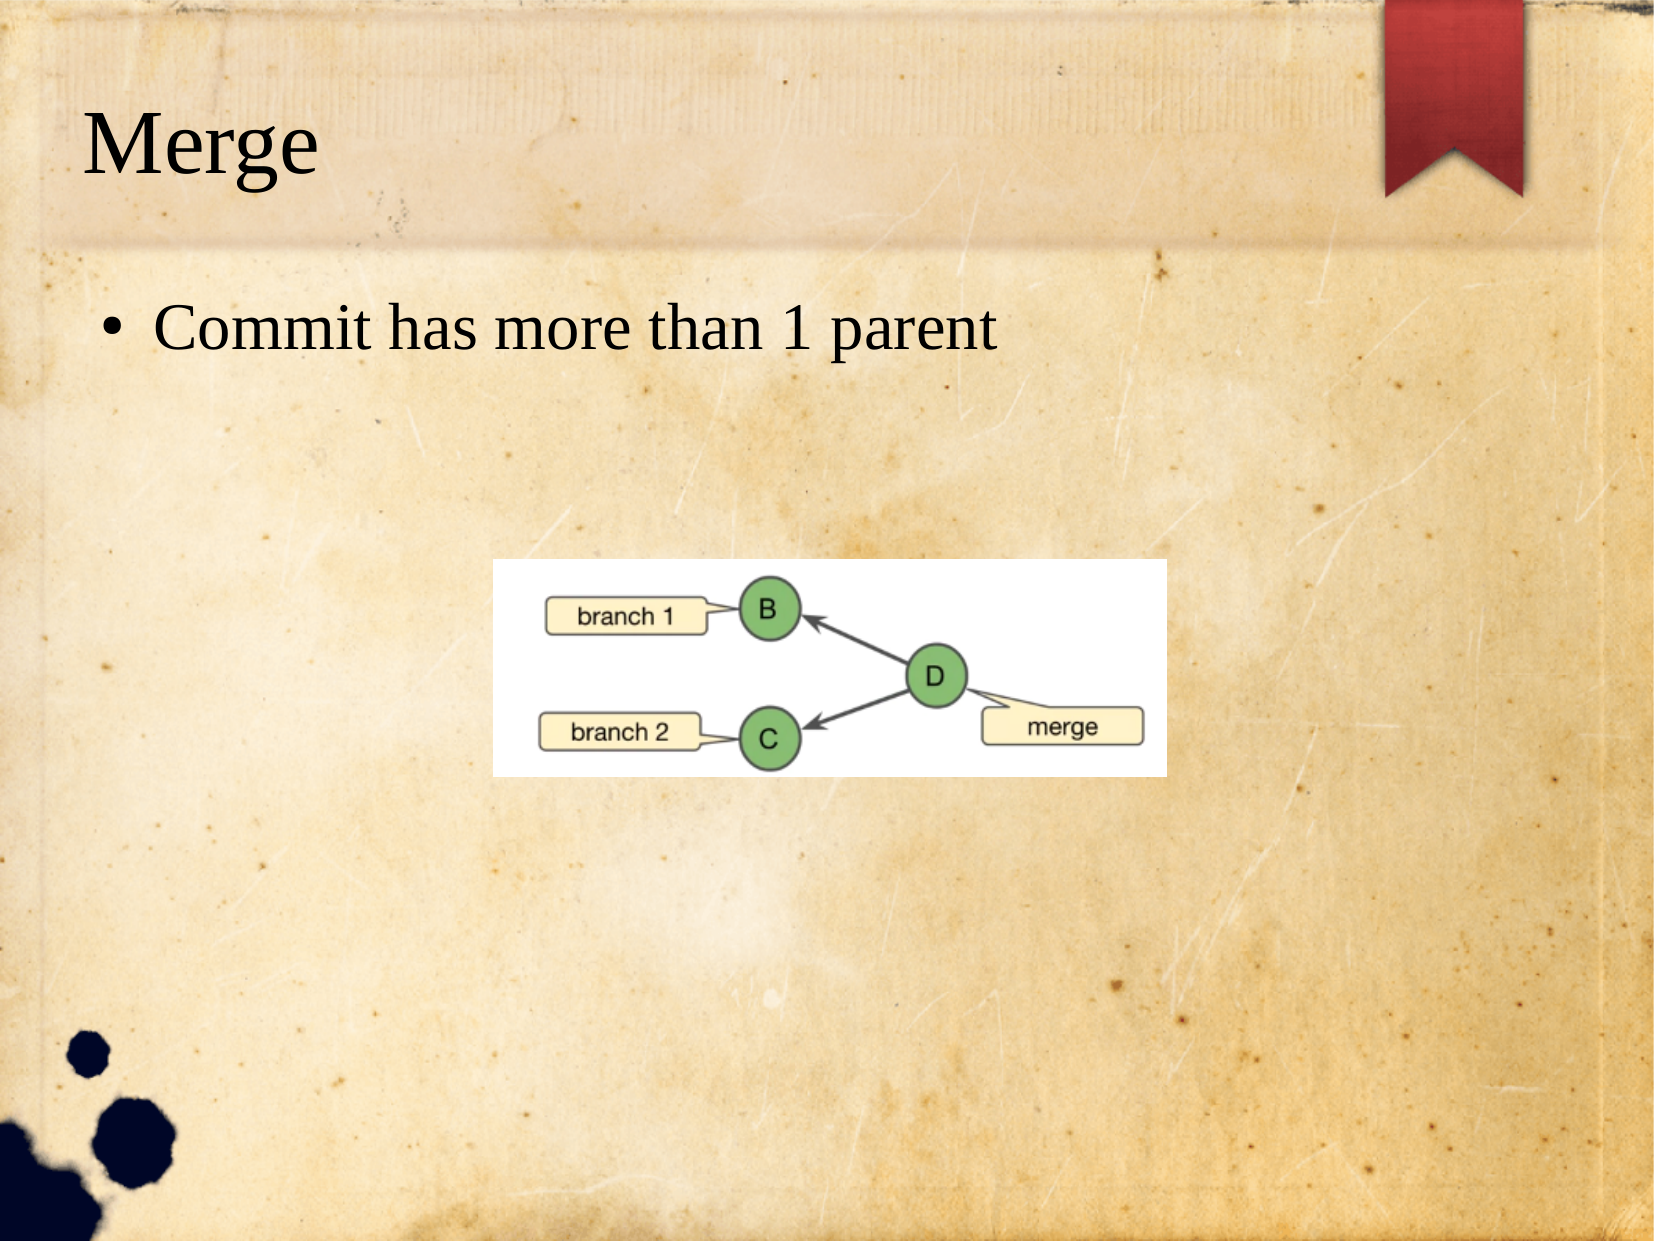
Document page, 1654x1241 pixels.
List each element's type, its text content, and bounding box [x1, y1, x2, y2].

title Merge [82, 49, 1347, 237]
picture [0, 0, 1654, 1241]
list Commit has more than 1 parent [82, 290, 1538, 1010]
